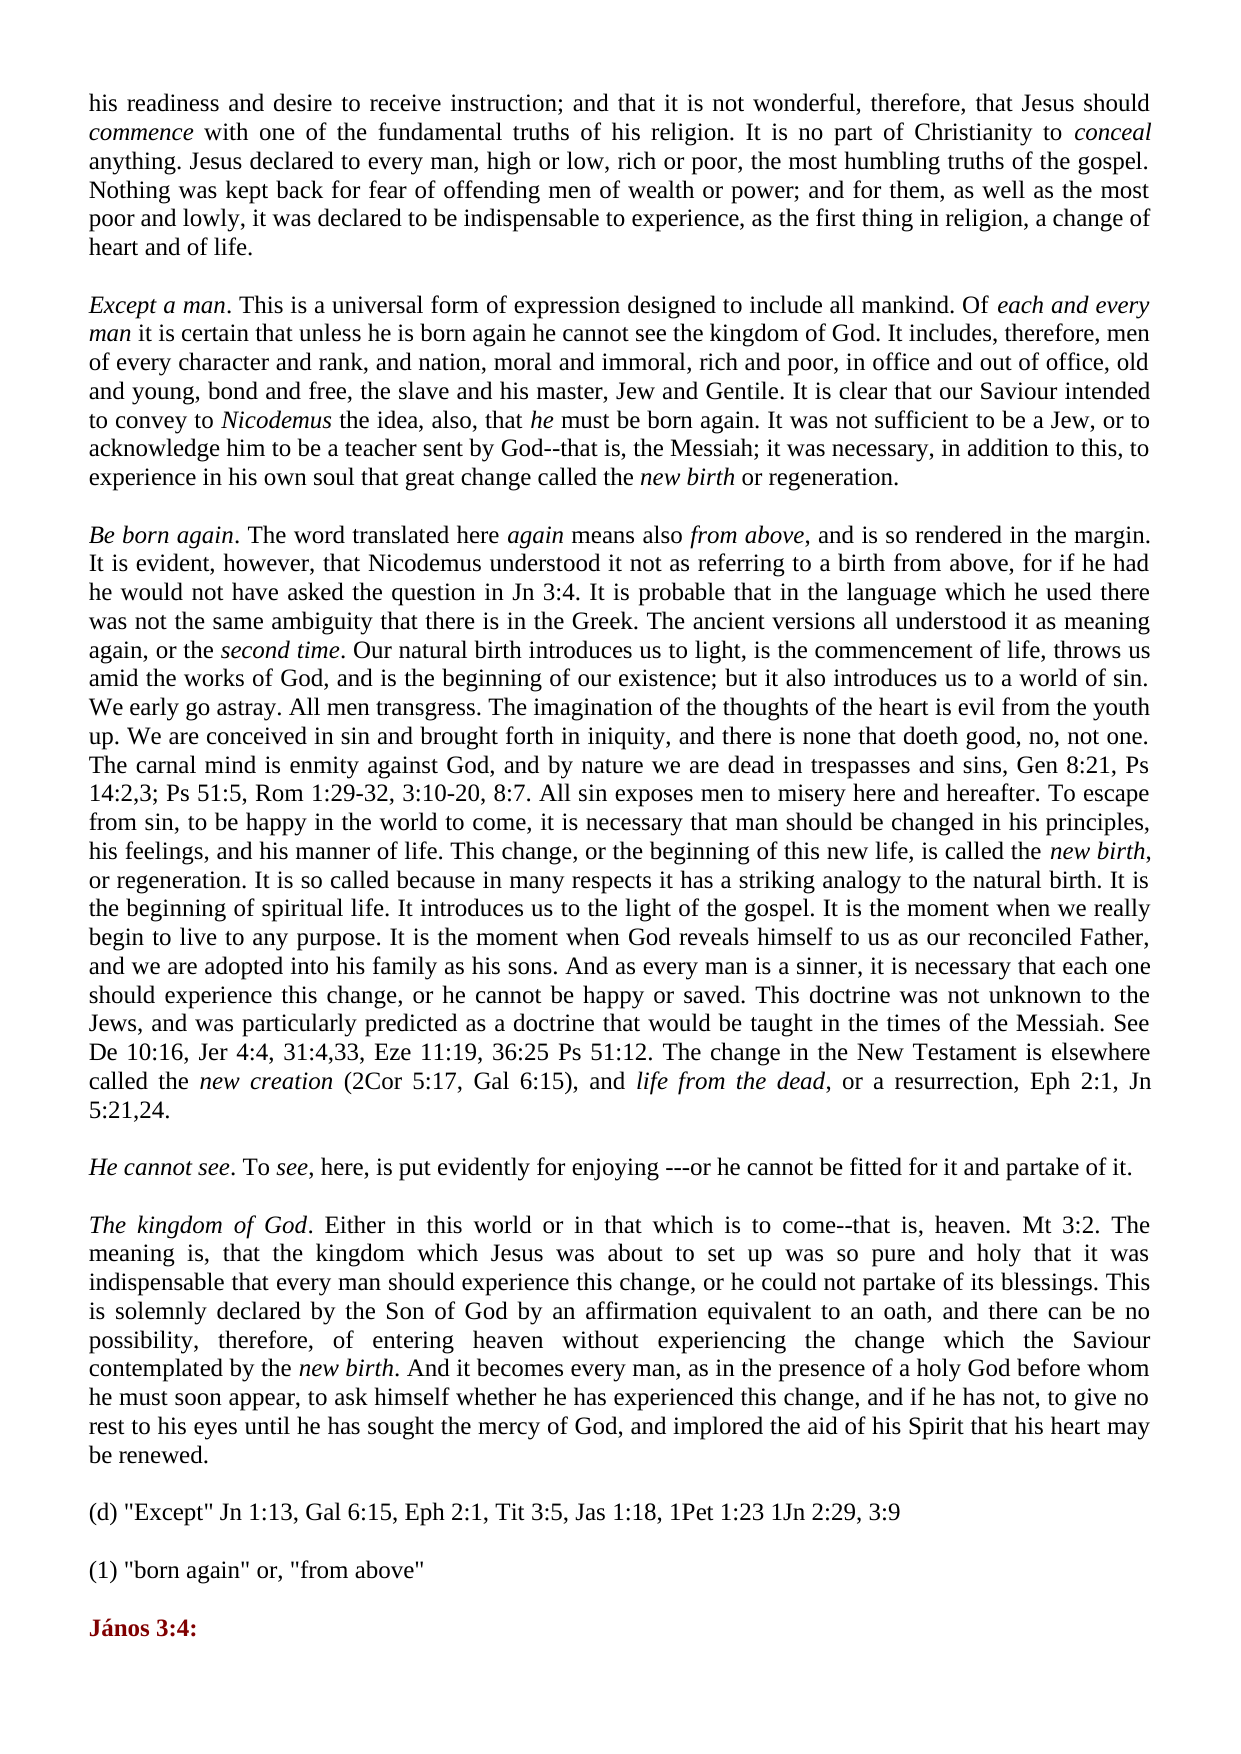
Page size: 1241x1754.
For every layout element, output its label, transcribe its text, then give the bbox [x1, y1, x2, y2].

text his readiness and desire to receive instruction; and that it is not wonderful, therefore, that Jesus should commence with one of the fundamental truths of his religion. It is no part of Christianity to conceal anything. Jesus declared to every man, high or low, rich or poor, the most humbling truths of the gospel. Nothing was kept back for fear of offending men of wealth or power; and for them, as well as the most poor and lowly, it was declared to be indispensable to experience, as the first thing in religion, a change of heart and of life. Except a man. This is a universal form of expression designed to include all mankind. Of each and every man it is certain that unless he is born again he cannot see the kingdom of God. It includes, therefore, men of every character and rank, and nation, moral and immoral, rich and poor, in office and out of office, old and young, bond and free, the slave and his master, Jew and Gentile. It is clear that our Saviour intended to convey to Nicodemus the idea, also, that he must be born again. It was not sufficient to be a Jew, or to acknowledge him to be a teacher sent by God--that is, the Messiah; it was necessary, in addition to this, to experience in his own soul that great change called the new birth or regeneration. Be born again. The word translated here again means also from above, and is so rendered in the margin. It is evident, however, that Nicodemus understood it not as referring to a birth from above, for if he had he would not have asked the question in Jn 3:4. It is probable that in the language which he used there was not the same ambiguity that there is in the Greek. The ancient versions all understood it as meaning again, or the second time. Our natural birth introduces us to light, is the commencement of life, throws us amid the works of God, and is the beginning of our existence; but it also introduces us to a world of sin. We early go astray. All men transgress. The imagination of the thoughts of the heart is evil from the youth up. We are conceived in sin and brought forth in iniquity, and there is none that doeth good, no, not one. The carnal mind is enmity against God, and by nature we are dead in trespasses and sins, Gen 8:21, Ps 14:2,3; Ps 51:5, Rom 1:29-32, 3:10-20, 8:7. All sin exposes men to misery here and hereafter. To escape from sin, to be happy in the world to come, it is necessary that man should be changed in his principles, his feelings, and his manner of life. This change, or the beginning of this new life, is called the new birth, or regeneration. It is so called because in many respects it has a striking analogy to the natural birth. It is the beginning of spiritual life. It introduces us to the light of the gospel. It is the moment when we really begin to live to any purpose. It is the moment when God reveals himself to us as our reconciled Father, and we are adopted into his family as his sons. And as every man is a sinner, it is necessary that each one should experience this change, or he cannot be happy or saved. This doctrine was not unknown to the Jews, and was particularly predicted as a doctrine that would be taught in the times of the Messiah. See De 10:16, Jer 4:4, 31:4,33, Eze 11:19, 36:25 Ps 51:12. The change in the New Testament is elsewhere called the new creation (2Cor 5:17, Gal 6:15), and life from the dead, or a resurrection, Eph 2:1, Jn 5:21,24. He cannot see. To see, here, is put evidently for enjoying ---or he cannot be fitted for it and partake of it. The kingdom of God. Either in this world or in that which is to come--that is, heaven. Mt 3:2. The meaning is, that the kingdom which Jesus was about to set up was so pure and holy that it was indispensable that every man should experience this change, or he could not partake of its blessings. This is solemnly declared by the Son of God by an affirmation equivalent to an oath, and there can be no possibility, therefore, of entering heaven without experiencing the change which the Saviour contemplated by the new birth. And it becomes every man, as in the presence of a holy God before whom he must soon appear, to ask himself whether he has experienced this change, and if he has not, to give no rest to his eyes until he has sought the mercy of God, and implored the aid of his Spirit that his heart may be renewed. (d) "Except" Jn 1:13, Gal 6:15, Eph 2:1, Tit 3:5, Jas 1:18, 1Pet 1:23 1Jn 2:29, 3:9 (1) "born again" or, "from above" [88, 88, 1152, 1583]
text János 3:4: [88, 1613, 1152, 1642]
